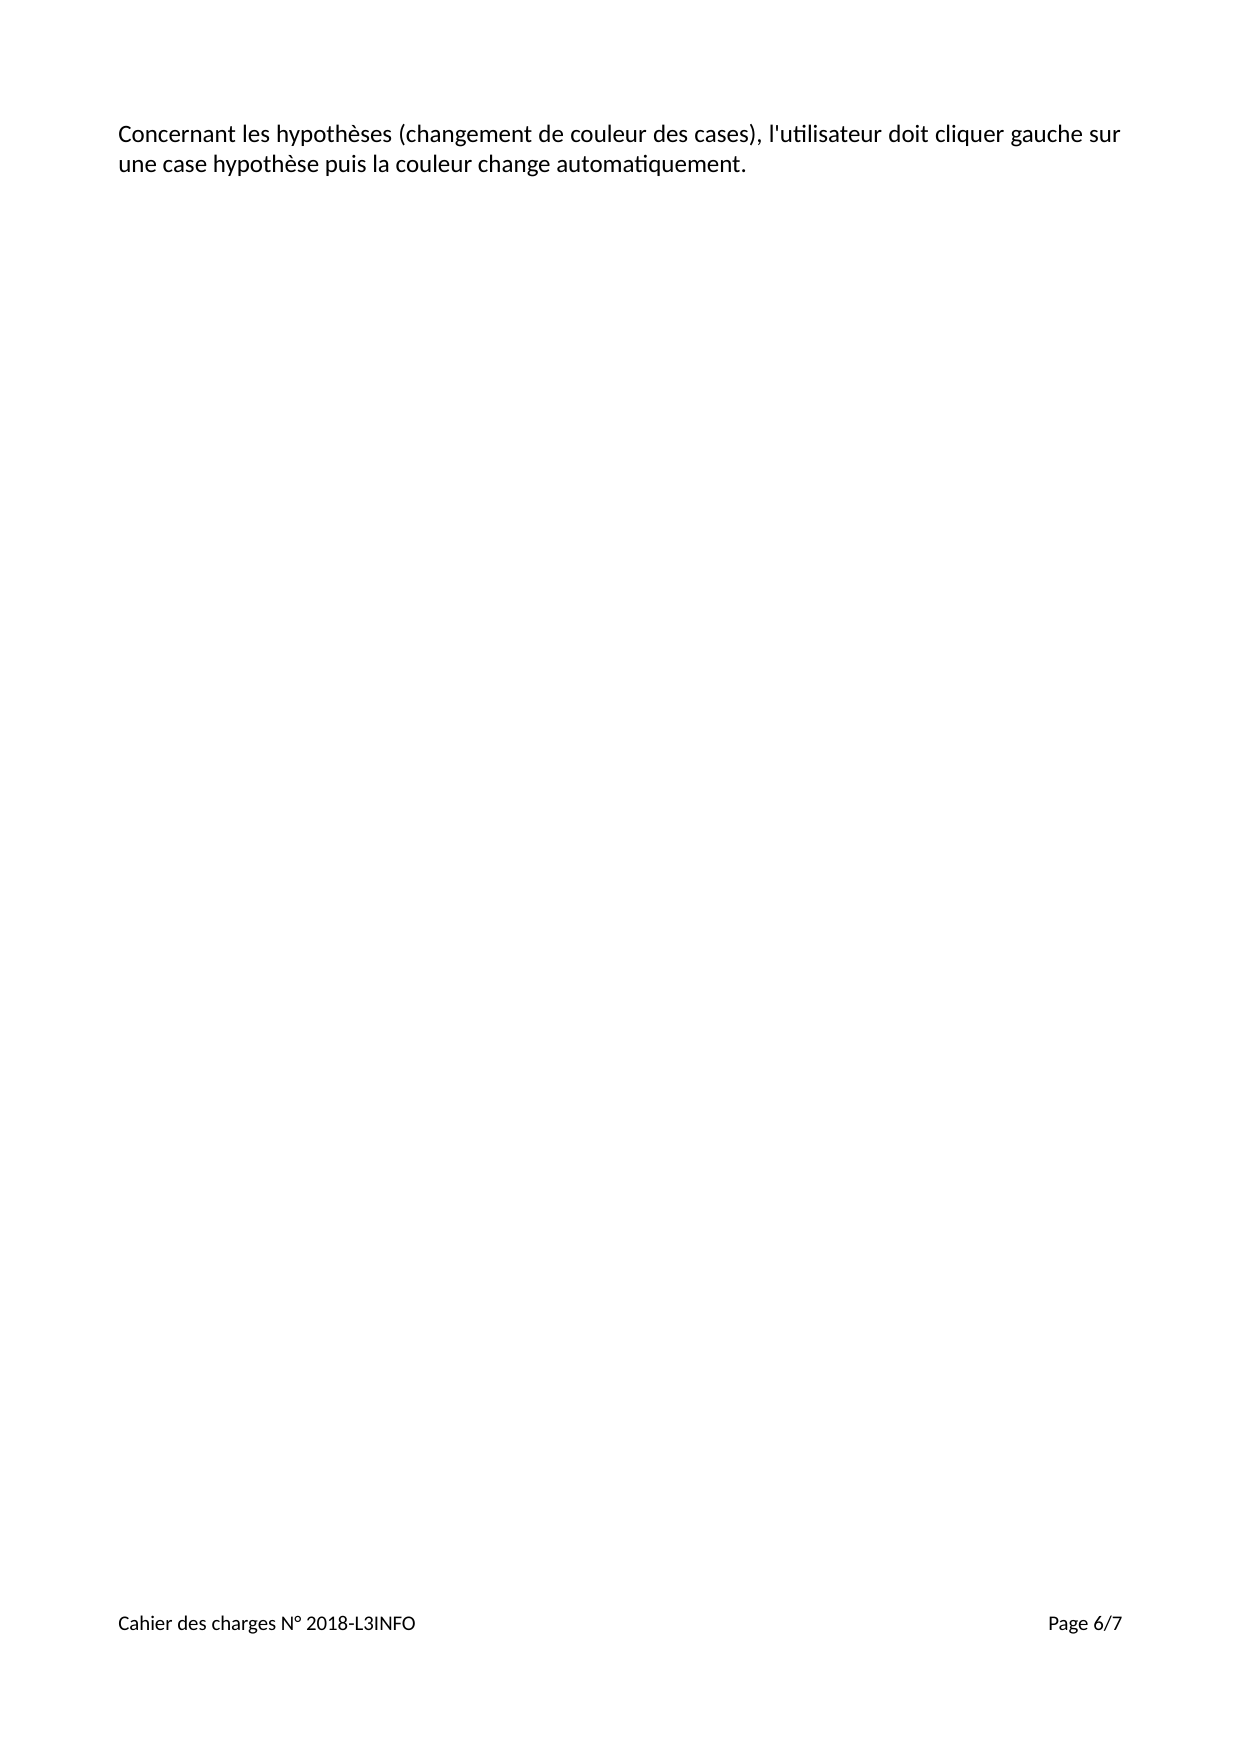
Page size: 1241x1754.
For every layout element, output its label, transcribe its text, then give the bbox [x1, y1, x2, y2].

text Concernant les hypothèses (changement de couleur des cases), l'utilisateur doit cliquer gauche sur une case hypothèse puis la couleur change automatiquement. [118, 118, 1122, 179]
